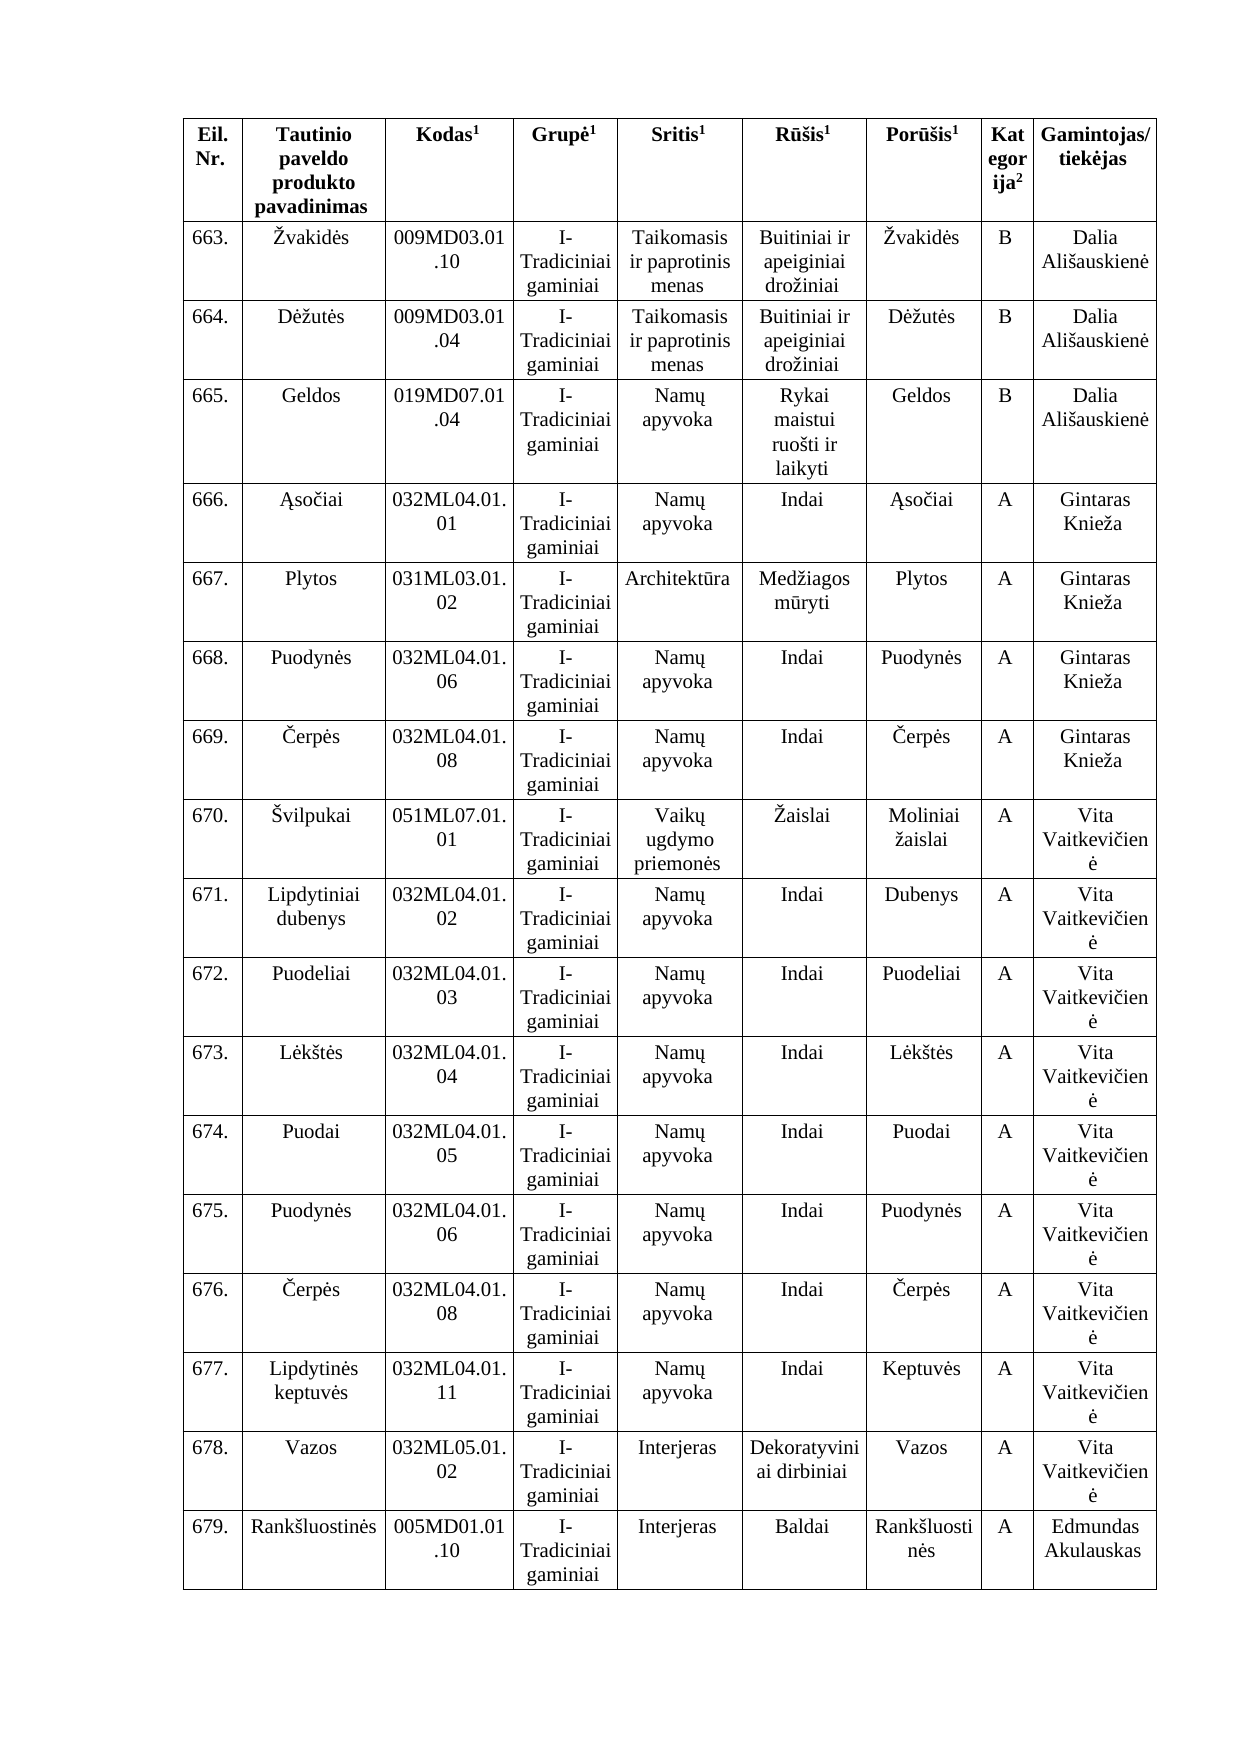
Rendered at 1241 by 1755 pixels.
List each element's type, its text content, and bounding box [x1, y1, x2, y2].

table_header Sritis1 [618, 119, 742, 221]
table_cell I-Tradiciniai gaminiai [514, 1037, 617, 1115]
table_cell 665. [184, 380, 242, 482]
table_cell Plytos [867, 563, 981, 641]
table_cell 668. [184, 642, 242, 720]
table_cell B [982, 222, 1033, 300]
table_cell I-Tradiciniai gaminiai [514, 301, 617, 379]
table_header Kodas1 [386, 119, 513, 221]
table_header Kategorija2 [982, 119, 1033, 221]
table_cell Dekoratyviniai dirbiniai [743, 1432, 866, 1510]
table_cell Puodeliai [243, 958, 385, 1036]
table_cell I-Tradiciniai gaminiai [514, 1432, 617, 1510]
table_cell Rankšluostinės [867, 1511, 981, 1589]
table_cell A [982, 642, 1033, 720]
table_cell Namų apyvoka [618, 1353, 742, 1431]
table_cell Indai [743, 1274, 866, 1352]
table_cell Interjeras [618, 1511, 742, 1589]
table_cell 031ML03.01.02 [386, 563, 513, 641]
table_cell A [982, 958, 1033, 1036]
table_cell Dalia Ališauskienė [1034, 222, 1156, 300]
table_cell Buitiniai ir apeiginiai drožiniai [743, 222, 866, 300]
table_cell Moliniai žaislai [867, 800, 981, 878]
table_cell Vita Vaitkevičienė [1034, 1432, 1156, 1510]
table_cell Lėkštės [867, 1037, 981, 1115]
table_cell 032ML04.01.06 [386, 1195, 513, 1273]
table_cell Vita Vaitkevičienė [1034, 958, 1156, 1036]
table_cell Gintaras Knieža [1034, 721, 1156, 799]
table_cell Taikomasis ir paprotinis menas [618, 301, 742, 379]
table_cell Vazos [243, 1432, 385, 1510]
table_cell Edmundas Akulauskas [1034, 1511, 1156, 1589]
table_cell Namų apyvoka [618, 1195, 742, 1273]
table_cell I-Tradiciniai gaminiai [514, 721, 617, 799]
table_cell Keptuvės [867, 1353, 981, 1431]
table_cell 671. [184, 879, 242, 957]
table_cell I-Tradiciniai gaminiai [514, 958, 617, 1036]
table_cell I-Tradiciniai gaminiai [514, 1511, 617, 1589]
table_cell A [982, 1432, 1033, 1510]
table_cell Lėkštės [243, 1037, 385, 1115]
table_header Gamintojas/ tiekėjas [1034, 119, 1156, 221]
table_cell 677. [184, 1353, 242, 1431]
table_cell Dėžutės [243, 301, 385, 379]
table_cell Geldos [867, 380, 981, 482]
table_cell Vaikų ugdymo priemonės [618, 800, 742, 878]
table_cell Puodai [243, 1116, 385, 1194]
table_cell 032ML04.01.03 [386, 958, 513, 1036]
table_cell A [982, 879, 1033, 957]
table_cell I-Tradiciniai gaminiai [514, 484, 617, 562]
table_cell Lipdytiniai dubenys [243, 879, 385, 957]
table_cell 666. [184, 484, 242, 562]
table_cell Indai [743, 1116, 866, 1194]
table_cell Vita Vaitkevičienė [1034, 800, 1156, 878]
table_cell 672. [184, 958, 242, 1036]
table_cell A [982, 1195, 1033, 1273]
table_cell 032ML04.01.01 [386, 484, 513, 562]
table_cell I-Tradiciniai gaminiai [514, 1353, 617, 1431]
table_cell Vita Vaitkevičienė [1034, 1274, 1156, 1352]
table_cell A [982, 1274, 1033, 1352]
table_cell 032ML05.01.02 [386, 1432, 513, 1510]
table_cell Rankšluostinės [243, 1511, 385, 1589]
table_cell Puodynės [867, 642, 981, 720]
table_cell B [982, 380, 1033, 482]
table_cell 032ML04.01.02 [386, 879, 513, 957]
table_header Porūšis1 [867, 119, 981, 221]
table_header Eil. Nr. [184, 119, 242, 221]
table_cell Žaislai [743, 800, 866, 878]
table_cell Ąsočiai [867, 484, 981, 562]
table_cell I-Tradiciniai gaminiai [514, 1274, 617, 1352]
table_cell Plytos [243, 563, 385, 641]
table_cell 678. [184, 1432, 242, 1510]
table_cell Namų apyvoka [618, 1274, 742, 1352]
table_cell Namų apyvoka [618, 879, 742, 957]
table_cell Puodai [867, 1116, 981, 1194]
table_cell Namų apyvoka [618, 380, 742, 482]
table_cell 679. [184, 1511, 242, 1589]
table_cell Dalia Ališauskienė [1034, 380, 1156, 482]
table_cell 005MD01.01.10 [386, 1511, 513, 1589]
table_cell Žvakidės [867, 222, 981, 300]
table_cell 670. [184, 800, 242, 878]
table_cell Puodeliai [867, 958, 981, 1036]
table_cell 032ML04.01.11 [386, 1353, 513, 1431]
table_cell Namų apyvoka [618, 721, 742, 799]
table_cell I-Tradiciniai gaminiai [514, 1195, 617, 1273]
table_cell 667. [184, 563, 242, 641]
table_cell Indai [743, 958, 866, 1036]
table_cell A [982, 484, 1033, 562]
table_header Grupė1 [514, 119, 617, 221]
table_cell 019MD07.01.04 [386, 380, 513, 482]
table_cell Medžiagos mūryti [743, 563, 866, 641]
table_cell Baldai [743, 1511, 866, 1589]
table_cell Čerpės [243, 1274, 385, 1352]
table_cell Vita Vaitkevičienė [1034, 879, 1156, 957]
table_cell Namų apyvoka [618, 484, 742, 562]
table_cell I-Tradiciniai gaminiai [514, 222, 617, 300]
table_cell Architektūra [618, 563, 742, 641]
table_cell 664. [184, 301, 242, 379]
table_cell A [982, 1511, 1033, 1589]
table_cell Gintaras Knieža [1034, 484, 1156, 562]
table_cell Čerpės [243, 721, 385, 799]
table_cell Puodynės [243, 1195, 385, 1273]
table_cell 674. [184, 1116, 242, 1194]
table_cell I-Tradiciniai gaminiai [514, 380, 617, 482]
table_cell Indai [743, 1037, 866, 1115]
table_cell Interjeras [618, 1432, 742, 1510]
table_cell Ąsočiai [243, 484, 385, 562]
table_cell I-Tradiciniai gaminiai [514, 563, 617, 641]
table_cell Gintaras Knieža [1034, 642, 1156, 720]
table_cell 009MD03.01.10 [386, 222, 513, 300]
table_cell 673. [184, 1037, 242, 1115]
table_cell I-Tradiciniai gaminiai [514, 1116, 617, 1194]
table_cell 009MD03.01.04 [386, 301, 513, 379]
table_cell Čerpės [867, 1274, 981, 1352]
table_cell Namų apyvoka [618, 958, 742, 1036]
table_cell Dalia Ališauskienė [1034, 301, 1156, 379]
table_cell I-Tradiciniai gaminiai [514, 879, 617, 957]
table_cell Vita Vaitkevičienė [1034, 1116, 1156, 1194]
table_cell A [982, 1353, 1033, 1431]
table_cell Buitiniai ir apeiginiai drožiniai [743, 301, 866, 379]
table_cell Indai [743, 1195, 866, 1273]
table_cell Indai [743, 1353, 866, 1431]
table_cell A [982, 800, 1033, 878]
table_cell Namų apyvoka [618, 642, 742, 720]
table_cell Rykai maistui ruošti ir laikyti [743, 380, 866, 482]
table_cell 032ML04.01.08 [386, 1274, 513, 1352]
table_cell I-Tradiciniai gaminiai [514, 800, 617, 878]
table_cell Puodynės [867, 1195, 981, 1273]
table_cell I-Tradiciniai gaminiai [514, 642, 617, 720]
table_cell A [982, 563, 1033, 641]
table_cell Indai [743, 721, 866, 799]
table_cell Dėžutės [867, 301, 981, 379]
table_cell 675. [184, 1195, 242, 1273]
table_cell Indai [743, 642, 866, 720]
table_cell Puodynės [243, 642, 385, 720]
table_header Rūšis1 [743, 119, 866, 221]
table_cell Vita Vaitkevičienė [1034, 1037, 1156, 1115]
table_cell 663. [184, 222, 242, 300]
table_cell 051ML07.01.01 [386, 800, 513, 878]
table_cell Žvakidės [243, 222, 385, 300]
table_cell Čerpės [867, 721, 981, 799]
table_cell Indai [743, 484, 866, 562]
table_cell Geldos [243, 380, 385, 482]
table_cell A [982, 1037, 1033, 1115]
table_cell Gintaras Knieža [1034, 563, 1156, 641]
table_cell Indai [743, 879, 866, 957]
table_cell 032ML04.01.06 [386, 642, 513, 720]
table_cell Dubenys [867, 879, 981, 957]
table_cell A [982, 721, 1033, 799]
table_cell 032ML04.01.08 [386, 721, 513, 799]
table_cell Lipdytinės keptuvės [243, 1353, 385, 1431]
table_cell Švilpukai [243, 800, 385, 878]
table_cell Namų apyvoka [618, 1116, 742, 1194]
table_cell B [982, 301, 1033, 379]
table_cell Vita Vaitkevičienė [1034, 1195, 1156, 1273]
table_cell 676. [184, 1274, 242, 1352]
table_cell 032ML04.01.04 [386, 1037, 513, 1115]
table_cell Vazos [867, 1432, 981, 1510]
table_cell Taikomasis ir paprotinis menas [618, 222, 742, 300]
table_header Tautinio paveldo produkto pavadinimas [243, 119, 385, 221]
table_cell Vita Vaitkevičienė [1034, 1353, 1156, 1431]
table_cell 032ML04.01.05 [386, 1116, 513, 1194]
table_cell A [982, 1116, 1033, 1194]
table_cell 669. [184, 721, 242, 799]
table_cell Namų apyvoka [618, 1037, 742, 1115]
